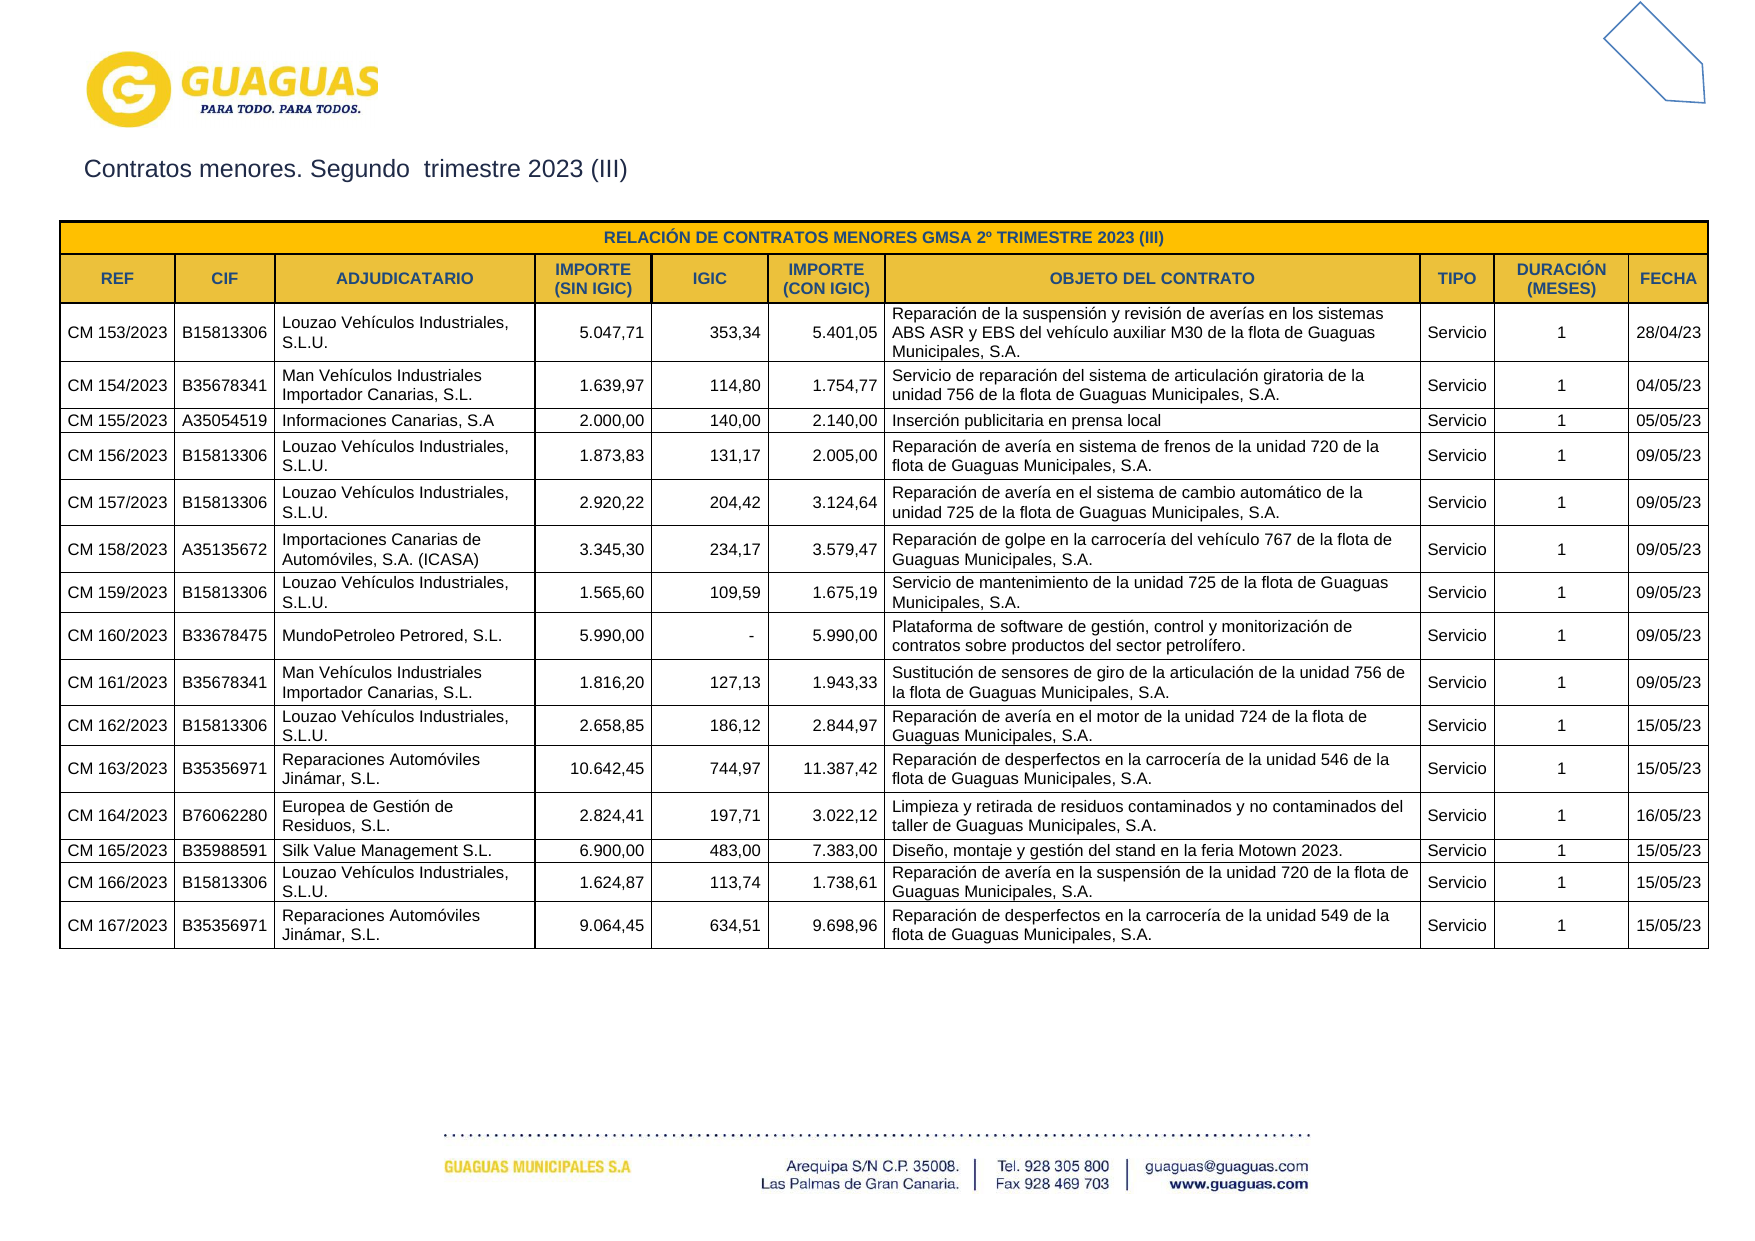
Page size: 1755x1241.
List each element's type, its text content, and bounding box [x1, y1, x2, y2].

table_cell Limpieza y retirada de residuos contaminados y no contaminados del taller de Guaguas Municipales, S.A. [885, 793, 1420, 838]
table_cell 1.738,61 [769, 863, 884, 901]
table_cell TIPO [1421, 255, 1493, 302]
table_cell 109,59 [652, 573, 768, 612]
table_cell 09/05/23 [1629, 660, 1708, 705]
table_cell B15813306 [175, 304, 274, 361]
table_cell 1 [1495, 362, 1628, 408]
table_cell 2.658,85 [536, 706, 651, 745]
table_cell 05/05/23 [1629, 409, 1708, 432]
table_cell 9.698,96 [769, 902, 884, 948]
table_cell 5.047,71 [536, 304, 651, 361]
table_cell 234,17 [652, 526, 768, 572]
picture [443, 1134, 1311, 1194]
table_cell 09/05/23 [1629, 480, 1708, 525]
table_cell Sustitución de sensores de giro de la articulación de la unidad 756 de la flota de Guaguas Municipales, S.A. [885, 660, 1420, 705]
table_cell A35054519 [175, 409, 274, 432]
table_cell 1 [1495, 746, 1628, 792]
table_cell 1.624,87 [536, 863, 651, 901]
table_cell REF [61, 255, 174, 302]
table_cell Servicio [1421, 409, 1494, 432]
table_cell 2.005,00 [769, 433, 884, 478]
table_cell Man Vehículos Industriales Importador Canarias, S.L. [275, 660, 534, 705]
table_cell 11.387,42 [769, 746, 884, 792]
table_cell Servicio [1421, 793, 1494, 838]
table_cell 2.844,97 [769, 706, 884, 745]
table_cell 5.990,00 [536, 613, 651, 658]
table_cell Silk Value Management S.L. [275, 840, 534, 862]
table_cell CM 166/2023 [61, 863, 174, 901]
table_cell Diseño, montaje y gestión del stand en la feria Motown 2023. [885, 840, 1420, 862]
table_cell Servicio [1421, 362, 1494, 408]
table_cell 131,17 [652, 433, 768, 478]
table_cell B76062280 [175, 793, 274, 838]
table_cell Informaciones Canarias, S.A [275, 409, 534, 432]
table_cell CM 167/2023 [61, 902, 174, 948]
table_cell 09/05/23 [1629, 573, 1708, 612]
table_cell Inserción publicitaria en prensa local [885, 409, 1420, 432]
table_cell Servicio [1421, 863, 1494, 901]
table_cell 3.022,12 [769, 793, 884, 838]
table_cell DURACIÓN (MESES) [1495, 255, 1628, 302]
table_cell Servicio [1421, 840, 1494, 862]
table_cell CM 160/2023 [61, 613, 174, 658]
table_cell IGIC [653, 255, 767, 302]
table_cell CM 153/2023 [61, 304, 174, 361]
table_cell CM 165/2023 [61, 840, 174, 862]
table_cell Servicio [1421, 902, 1494, 948]
table_cell 1 [1495, 660, 1628, 705]
table_cell B15813306 [175, 863, 274, 901]
table_cell Servicio [1421, 660, 1494, 705]
table_cell Louzao Vehículos Industriales, S.L.U. [275, 304, 534, 361]
table_cell 1 [1495, 902, 1628, 948]
table_cell CM 162/2023 [61, 706, 174, 745]
table_cell CM 155/2023 [61, 409, 174, 432]
table_cell 113,74 [652, 863, 768, 901]
table_cell 1 [1495, 840, 1628, 862]
table_cell Louzao Vehículos Industriales, S.L.U. [275, 706, 534, 745]
table_cell Servicio [1421, 746, 1494, 792]
table_cell 1.675,19 [769, 573, 884, 612]
table_cell 1 [1495, 304, 1628, 361]
table_cell Servicio [1421, 433, 1494, 478]
table_cell B35678341 [175, 362, 274, 408]
table_cell 483,00 [652, 840, 768, 862]
picture [86, 51, 378, 128]
table_cell Louzao Vehículos Industriales, S.L.U. [275, 480, 534, 525]
table_cell Servicio [1421, 526, 1494, 572]
text Contratos menores. Segundo trimestre 2023 (III) [84, 154, 1694, 183]
table_cell 16/05/23 [1629, 793, 1708, 838]
table_cell 1 [1495, 409, 1628, 432]
table_cell 186,12 [652, 706, 768, 745]
table_cell Reparación de desperfectos en la carrocería de la unidad 546 de la flota de Guaguas Municipales, S.A. [885, 746, 1420, 792]
table_cell 1 [1495, 433, 1628, 478]
table_cell Reparación de la suspensión y revisión de averías en los sistemas ABS ASR y EBS del vehículo auxiliar M30 de la flota de Guaguas Municipales, S.A. [885, 304, 1420, 361]
table_cell 5.401,05 [769, 304, 884, 361]
table_cell FECHA [1629, 255, 1707, 302]
table_cell CM 154/2023 [61, 362, 174, 408]
table_cell 127,13 [652, 660, 768, 705]
table_cell CM 157/2023 [61, 480, 174, 525]
table_cell 1.565,60 [536, 573, 651, 612]
table_cell 634,51 [652, 902, 768, 948]
table_cell Reparación de desperfectos en la carrocería de la unidad 549 de la flota de Guaguas Municipales, S.A. [885, 902, 1420, 948]
table_cell 1.816,20 [536, 660, 651, 705]
table_cell Servicio [1421, 613, 1494, 658]
table_cell OBJETO DEL CONTRATO [886, 255, 1419, 302]
table_cell 1 [1495, 573, 1628, 612]
table_cell 1 [1495, 613, 1628, 658]
table_cell Servicio [1421, 304, 1494, 361]
table_cell 1 [1495, 480, 1628, 525]
table_cell - [652, 613, 768, 658]
table_cell Reparaciones Automóviles Jinámar, S.L. [275, 902, 534, 948]
table_cell 2.920,22 [536, 480, 651, 525]
table_cell 1.943,33 [769, 660, 884, 705]
table_cell B15813306 [175, 480, 274, 525]
table_cell 1.639,97 [536, 362, 651, 408]
table_cell 15/05/23 [1629, 706, 1708, 745]
table_cell 5.990,00 [769, 613, 884, 658]
table_cell Man Vehículos Industriales Importador Canarias, S.L. [275, 362, 534, 408]
table_cell CM 161/2023 [61, 660, 174, 705]
table_cell 1 [1495, 706, 1628, 745]
table_cell CM 156/2023 [61, 433, 174, 478]
table_cell Plataforma de software de gestión, control y monitorización de contratos sobre productos del sector petrolífero. [885, 613, 1420, 658]
table_cell 15/05/23 [1629, 746, 1708, 792]
table_cell 2.140,00 [769, 409, 884, 432]
table_cell Reparación de avería en el motor de la unidad 724 de la flota de Guaguas Municipales, S.A. [885, 706, 1420, 745]
table_cell B33678475 [175, 613, 274, 658]
table_cell MundoPetroleo Petrored, S.L. [275, 613, 534, 658]
table_cell Servicio de reparación del sistema de articulación giratoria de la unidad 756 de la flota de Guaguas Municipales, S.A. [885, 362, 1420, 408]
table_header RELACIÓN DE CONTRATOS MENORES GMSA 2º TRIMESTRE 2023 (III) [61, 223, 1707, 253]
table_cell Reparación de avería en sistema de frenos de la unidad 720 de la flota de Guaguas Municipales, S.A. [885, 433, 1420, 478]
table_cell 3.579,47 [769, 526, 884, 572]
table_cell Reparación de avería en la suspensión de la unidad 720 de la flota de Guaguas Municipales, S.A. [885, 863, 1420, 901]
table_cell B35356971 [175, 746, 274, 792]
table_cell 04/05/23 [1629, 362, 1708, 408]
table_cell 114,80 [652, 362, 768, 408]
table_cell 1 [1495, 793, 1628, 838]
table_cell Louzao Vehículos Industriales, S.L.U. [275, 573, 534, 612]
table_cell ADJUDICATARIO [276, 255, 534, 302]
table_cell IMPORTE (CON IGIC) [769, 255, 884, 302]
table_cell 140,00 [652, 409, 768, 432]
table_cell CM 164/2023 [61, 793, 174, 838]
table_cell CIF [176, 255, 274, 302]
table_cell 3.345,30 [536, 526, 651, 572]
table_cell Servicio [1421, 480, 1494, 525]
table_cell Europea de Gestión de Residuos, S.L. [275, 793, 534, 838]
table_cell 1 [1495, 526, 1628, 572]
table_cell IMPORTE (SIN IGIC) [536, 255, 650, 302]
table_cell B15813306 [175, 706, 274, 745]
table_cell B15813306 [175, 433, 274, 478]
table_cell Louzao Vehículos Industriales, S.L.U. [275, 863, 534, 901]
table_cell Reparación de avería en el sistema de cambio automático de la unidad 725 de la flota de Guaguas Municipales, S.A. [885, 480, 1420, 525]
table_cell 353,34 [652, 304, 768, 361]
table_cell Servicio [1421, 573, 1494, 612]
table_cell 09/05/23 [1629, 613, 1708, 658]
table_cell CM 158/2023 [61, 526, 174, 572]
table_cell 9.064,45 [536, 902, 651, 948]
table_cell A35135672 [175, 526, 274, 572]
table_cell 3.124,64 [769, 480, 884, 525]
table_cell 197,71 [652, 793, 768, 838]
table_cell 7.383,00 [769, 840, 884, 862]
table_cell B15813306 [175, 573, 274, 612]
table_cell Importaciones Canarias de Automóviles, S.A. (ICASA) [275, 526, 534, 572]
table_cell 1.754,77 [769, 362, 884, 408]
table_cell B35678341 [175, 660, 274, 705]
table_cell 1 [1495, 863, 1628, 901]
table_cell Servicio de mantenimiento de la unidad 725 de la flota de Guaguas Municipales, S.A. [885, 573, 1420, 612]
table_cell CM 159/2023 [61, 573, 174, 612]
table_cell Reparación de golpe en la carrocería del vehículo 767 de la flota de Guaguas Municipales, S.A. [885, 526, 1420, 572]
table_cell CM 163/2023 [61, 746, 174, 792]
table_cell Reparaciones Automóviles Jinámar, S.L. [275, 746, 534, 792]
table_cell 10.642,45 [536, 746, 651, 792]
table_cell 15/05/23 [1629, 902, 1708, 948]
table_cell 6.900,00 [536, 840, 651, 862]
table_cell 2.824,41 [536, 793, 651, 838]
table_cell 1.873,83 [536, 433, 651, 478]
table_cell 15/05/23 [1629, 840, 1708, 862]
table_cell Louzao Vehículos Industriales, S.L.U. [275, 433, 534, 478]
table_cell 2.000,00 [536, 409, 651, 432]
table_cell 09/05/23 [1629, 526, 1708, 572]
table_cell B35356971 [175, 902, 274, 948]
table_cell 28/04/23 [1629, 304, 1708, 361]
table_cell 15/05/23 [1629, 863, 1708, 901]
table_cell B35988591 [175, 840, 274, 862]
table_cell 09/05/23 [1629, 433, 1708, 478]
table_cell 744,97 [652, 746, 768, 792]
table_cell 204,42 [652, 480, 768, 525]
table_cell Servicio [1421, 706, 1494, 745]
